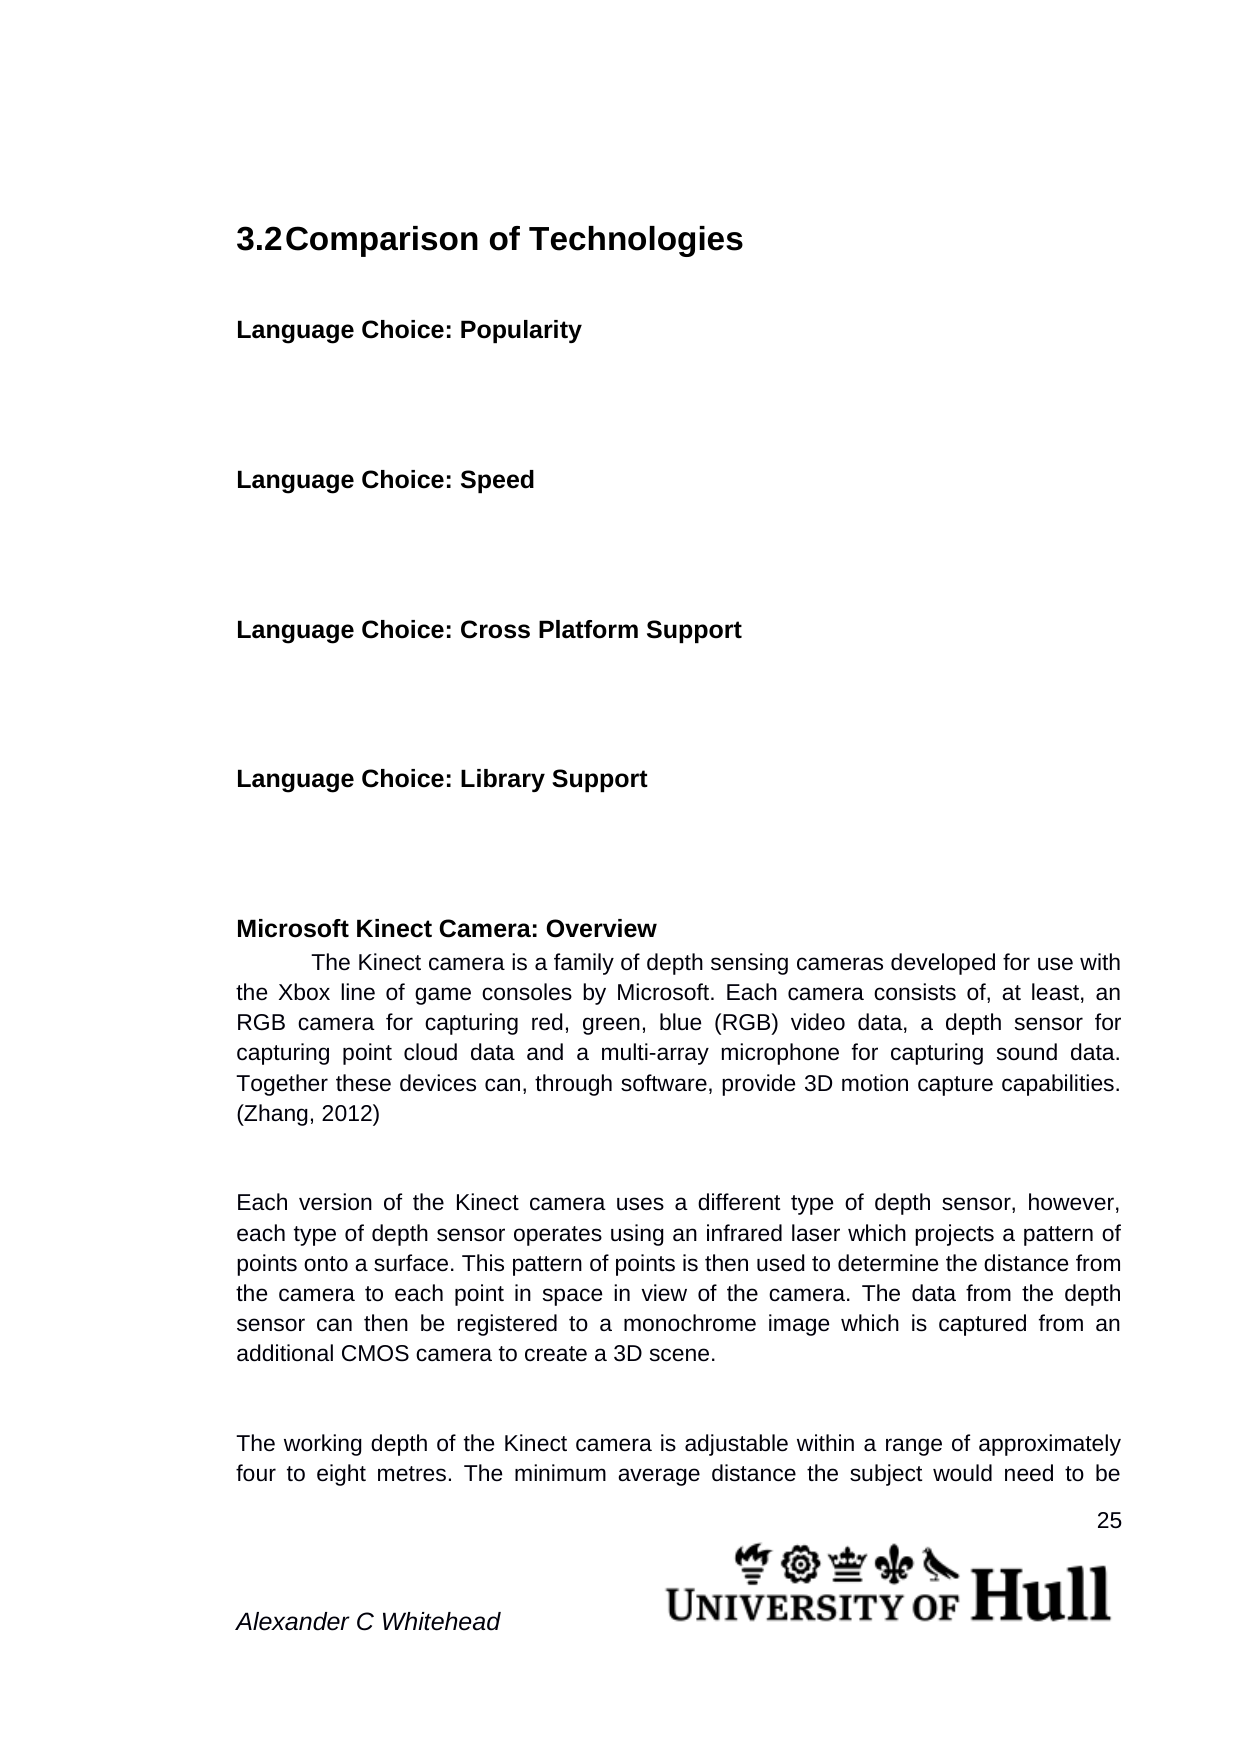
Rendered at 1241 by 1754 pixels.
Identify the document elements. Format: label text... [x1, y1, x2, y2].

text Each version of the Kinect camera uses a different type of depth sensor, however, each type of depth sensor operates using an infrared laser which projects a pattern of points onto a surface. This pattern of points is then used to determine the distance from the camera to each point in space in view of the camera. The data from the depth sensor can then be registered to a monochrome image which is captured from an additional CMOS camera to create a 3D scene. [236, 1189, 1122, 1367]
subtitle Language Choice: Speed [236, 465, 1122, 494]
subtitle Microsoft Kinect Camera: Overview [236, 914, 1122, 942]
text The Kinect camera is a family of depth sensing cameras developed for use with the Xbox line of game consoles by Microsoft. Each camera consists of, at least, an RGB camera for capturing red, green, blue (RGB) video data, a depth sensor for capturing point cloud data and a multi-array microphone for capturing sound data. Together these devices can, through software, provide 3D motion capture capabilities. (Zhang, 2012)⁠ [236, 949, 1122, 1126]
subtitle Language Choice: Library Support [236, 764, 1122, 793]
subtitle Language Choice: Popularity [236, 315, 1122, 344]
text The working depth of the Kinect camera is adjustable within a range of approximately four to eight metres. The minimum average distance the subject would need to be [236, 1430, 1122, 1487]
subtitle Language Choice: Cross Platform Support [236, 614, 1122, 643]
picture [659, 1533, 1119, 1631]
subtitle Comparison of Technologies [236, 219, 1122, 258]
